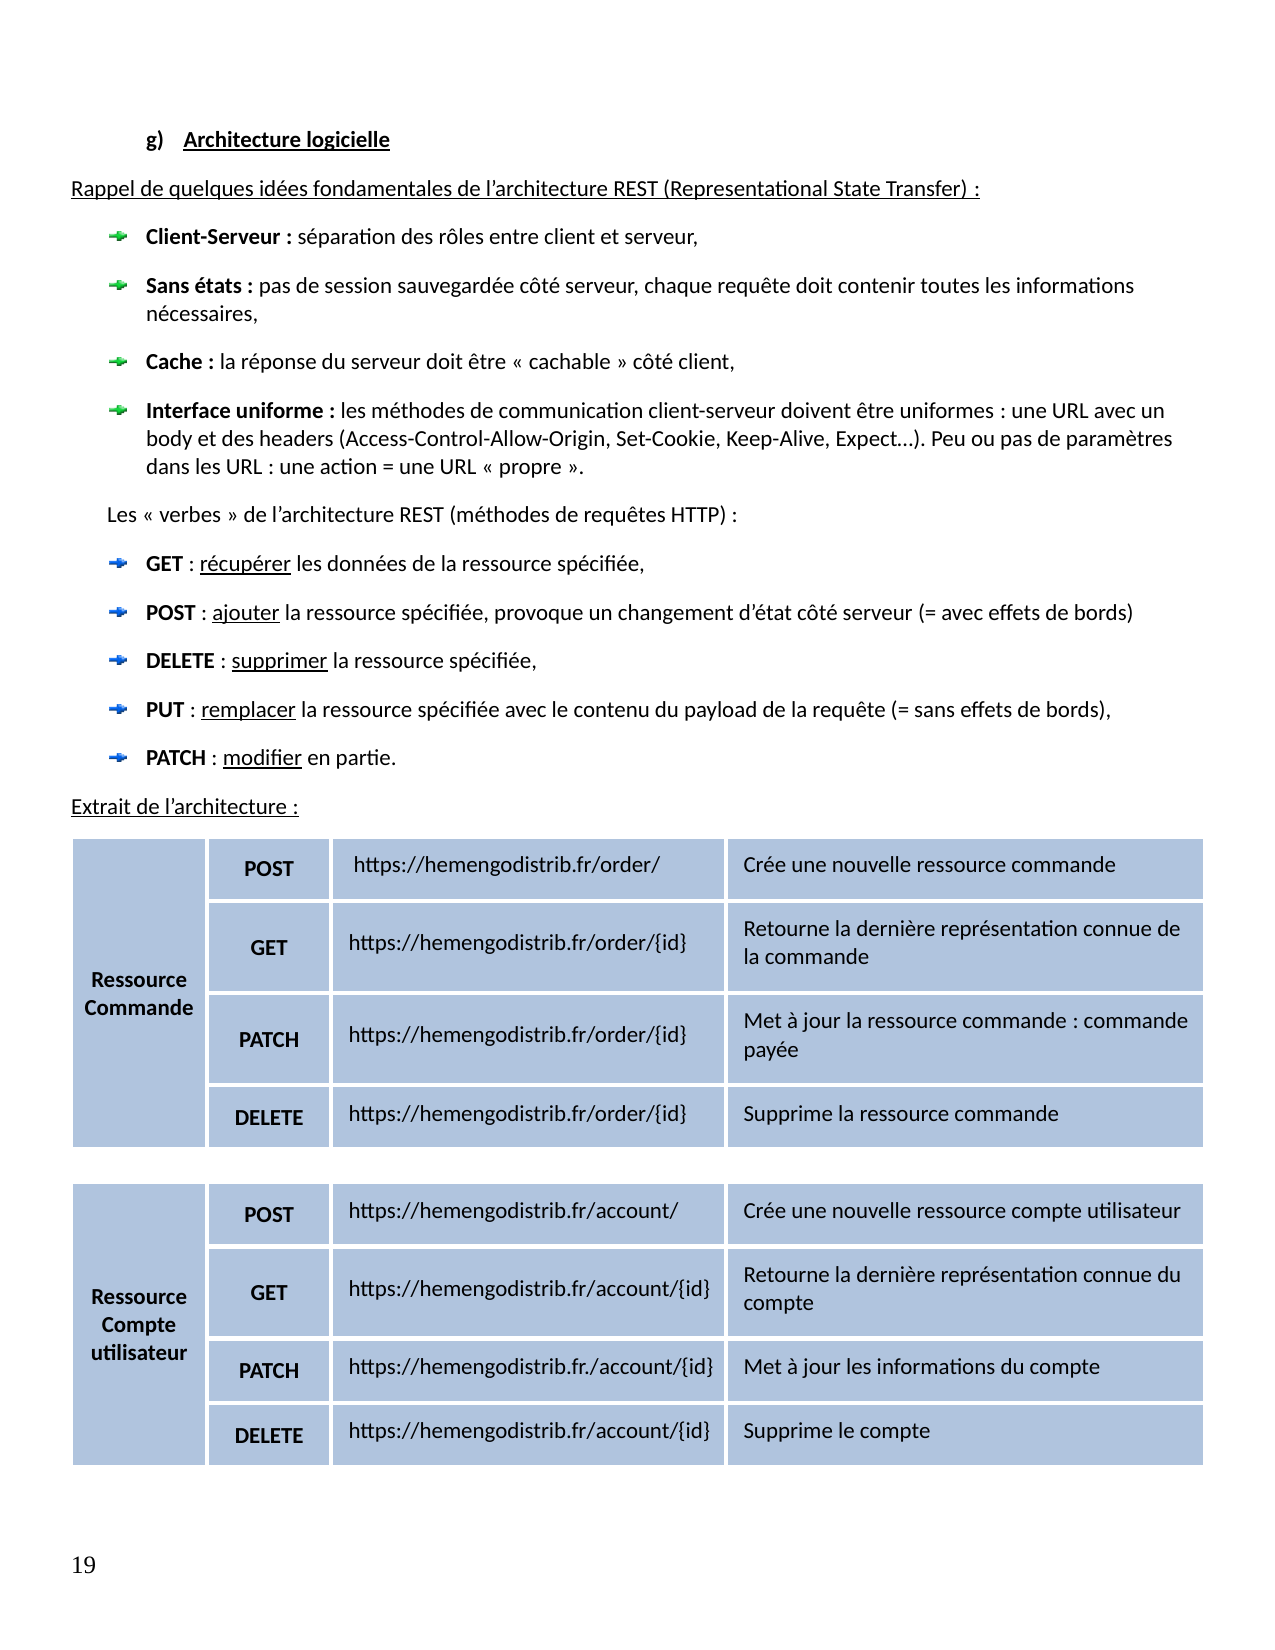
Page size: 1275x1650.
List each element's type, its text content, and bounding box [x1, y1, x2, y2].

picture [109, 655, 127, 665]
table_cell https://hemengodistrib.fr/account/{id} [333, 1405, 724, 1465]
list PATCH : modifier en partie. [108, 743, 1204, 771]
table_cell https://hemengodistrib.fr./account/{id} [333, 1341, 724, 1401]
list DELETE : supprimer la ressource spécifiée, [108, 646, 1204, 674]
list Sans états : pas de session sauvegardée côté serveur, chaque requête doit contenir toutes les informations nécessaires, [108, 271, 1204, 327]
table_cell GET [209, 1249, 329, 1336]
table_cell Retourne la dernière représentation connue du compte [728, 1249, 1203, 1336]
table_header Ressource Commande [73, 839, 205, 1147]
picture [109, 753, 127, 762]
list Client-Serveur : séparation des rôles entre client et serveur, [108, 222, 1204, 250]
table_cell Retourne la dernière représentation connue de la commande [728, 903, 1203, 991]
table_cell PATCH [209, 1341, 329, 1401]
table_header POST [209, 1184, 329, 1244]
table_cell DELETE [209, 1087, 329, 1147]
table_cell Met à jour la ressource commande : commande payée [728, 995, 1203, 1083]
table_header Ressource Compte utilisateur [73, 1184, 205, 1465]
picture [109, 558, 127, 568]
table_header Crée une nouvelle ressource compte utilisateur [728, 1184, 1203, 1244]
table_cell Met à jour les informations du compte [728, 1341, 1203, 1401]
picture [109, 357, 127, 366]
table_cell GET [209, 903, 329, 991]
list Cache : la réponse du serveur doit être « cachable » côté client, [108, 347, 1204, 376]
table_cell https://hemengodistrib.fr/order/{id} [333, 1087, 724, 1147]
table_header https://hemengodistrib.fr/order/ [333, 839, 724, 899]
text Rappel de quelques idées fondamentales de l’architecture REST (Representational State Transfer) : [71, 174, 1204, 202]
table_header https://hemengodistrib.fr/account/ [333, 1184, 724, 1244]
list PUT : remplacer la ressource spécifiée avec le contenu du payload de la requête (= sans effets de bords), [108, 695, 1204, 723]
picture [109, 607, 127, 617]
table_header Crée une nouvelle ressource commande [728, 839, 1203, 899]
table_cell https://hemengodistrib.fr/order/{id} [333, 903, 724, 991]
text Les « verbes » de l’architecture REST (méthodes de requêtes HTTP) : [71, 501, 1204, 529]
picture [109, 704, 127, 714]
table_cell DELETE [209, 1405, 329, 1465]
table_cell Supprime la ressource commande [728, 1087, 1203, 1147]
list POST : ajouter la ressource spécifiée, provoque un changement d’état côté serveur (= avec effets de bords) [108, 598, 1204, 626]
table_cell https://hemengodistrib.fr/account/{id} [333, 1249, 724, 1336]
table_header POST [209, 839, 329, 899]
list Architecture logicielle [146, 125, 1204, 153]
table_cell Supprime le compte [728, 1405, 1203, 1465]
list GET : récupérer les données de la ressource spécifiée, [108, 549, 1204, 577]
picture [109, 405, 127, 415]
list Interface uniforme : les méthodes de communication client-serveur doivent être uniformes : une URL avec un body et des headers (Access-Control-Allow-Origin, Set-Cookie, Keep-Alive, Expect…). Peu ou pas de paramètres dans les URL : une action = une URL « propre ». [108, 396, 1204, 480]
table_cell https://hemengodistrib.fr/order/{id} [333, 995, 724, 1083]
text Extrait de l’architecture : [71, 792, 1204, 820]
picture [109, 231, 127, 241]
table_cell PATCH [209, 995, 329, 1083]
picture [109, 280, 127, 290]
